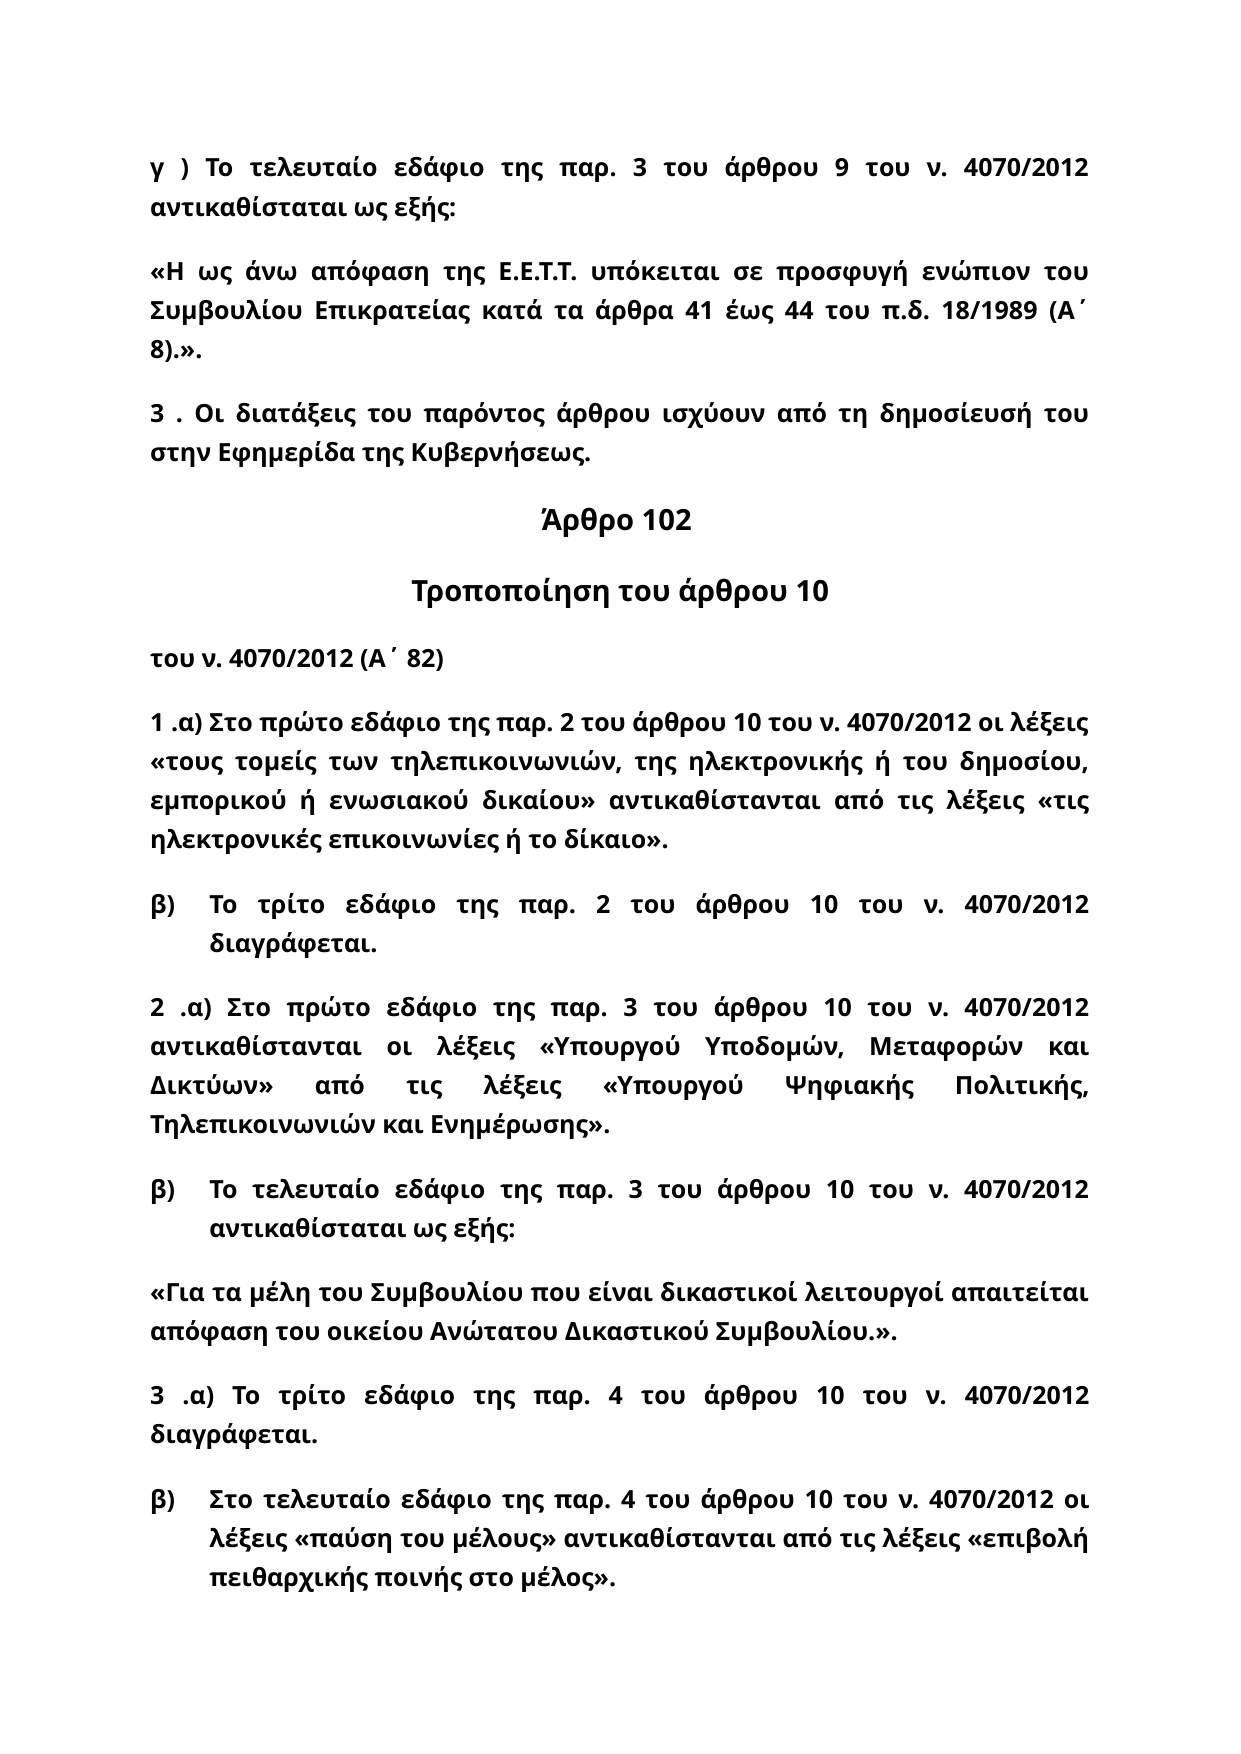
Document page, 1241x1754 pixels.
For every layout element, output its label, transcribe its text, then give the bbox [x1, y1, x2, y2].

list β) Στο τελευταίο εδάφιο της παρ. 4 του άρθρου 10 του ν. 4070/2012 οι λέξεις «παύση του μέλους» αντικαθίστανται από τις λέξεις «επιβολή πειθαρχικής ποινής στο μέλος». [150, 1481, 1090, 1594]
text του ν. 4070/2012 (Α΄ 82) [150, 640, 1090, 674]
text «Η ως άνω απόφαση της Ε.Ε.Τ.Τ. υπόκειται σε προσφυγή ενώπιον του Συμβουλίου Επικρατείας κατά τα άρθρα 41 έως 44 του π.δ. 18/1989 (Α΄ 8).». [150, 253, 1090, 366]
text «Για τα μέλη του Συμβουλίου που είναι δικαστικοί λειτουργοί απαιτείται απόφαση του οικείου Ανώτατου Δικαστικού Συμβουλίου.». [150, 1274, 1090, 1348]
text 3 .α) Το τρίτο εδάφιο της παρ. 4 του άρθρου 10 του ν. 4070/2012 διαγράφεται. [150, 1378, 1090, 1451]
list β) Το τρίτο εδάφιο της παρ. 2 του άρθρου 10 του ν. 4070/2012 διαγράφεται. [150, 886, 1090, 959]
text γ ) Το τελευταίο εδάφιο της παρ. 3 του άρθρου 9 του ν. 4070/2012 αντικαθίσταται ως εξής: [150, 150, 1090, 223]
text 1 .α) Στο πρώτο εδάφιο της παρ. 2 του άρθρου 10 του ν. 4070/2012 οι λέξεις «τους τομείς των τηλεπικοινωνιών, της ηλεκτρονικής ή του δημοσίου, εμπορικού ή ενωσιακού δικαίου» αντικαθίστανται από τις λέξεις «τις ηλεκτρονικές επικοινωνίες ή το δίκαιο». [150, 704, 1090, 856]
text 3 . Οι διατάξεις του παρόντος άρθρου ισχύουν από τη δημοσίευσή του στην Εφημερίδα της Κυβερνήσεως. [150, 396, 1090, 469]
subtitle Τροποποίηση του άρθρου 10 [150, 570, 1090, 609]
subtitle Άρθρο 102 [150, 499, 1090, 539]
text 2 .α) Στο πρώτο εδάφιο της παρ. 3 του άρθρου 10 του ν. 4070/2012 αντικαθίστανται οι λέξεις «Υπουργού Υποδομών, Μεταφορών και Δικτύων» από τις λέξεις «Υπουργού Ψηφιακής Πολιτικής, Τηλεπικοινωνιών και Ενημέρωσης». [150, 989, 1090, 1141]
list β) Το τελευταίο εδάφιο της παρ. 3 του άρθρου 10 του ν. 4070/2012 αντικαθίσταται ως εξής: [150, 1171, 1090, 1244]
